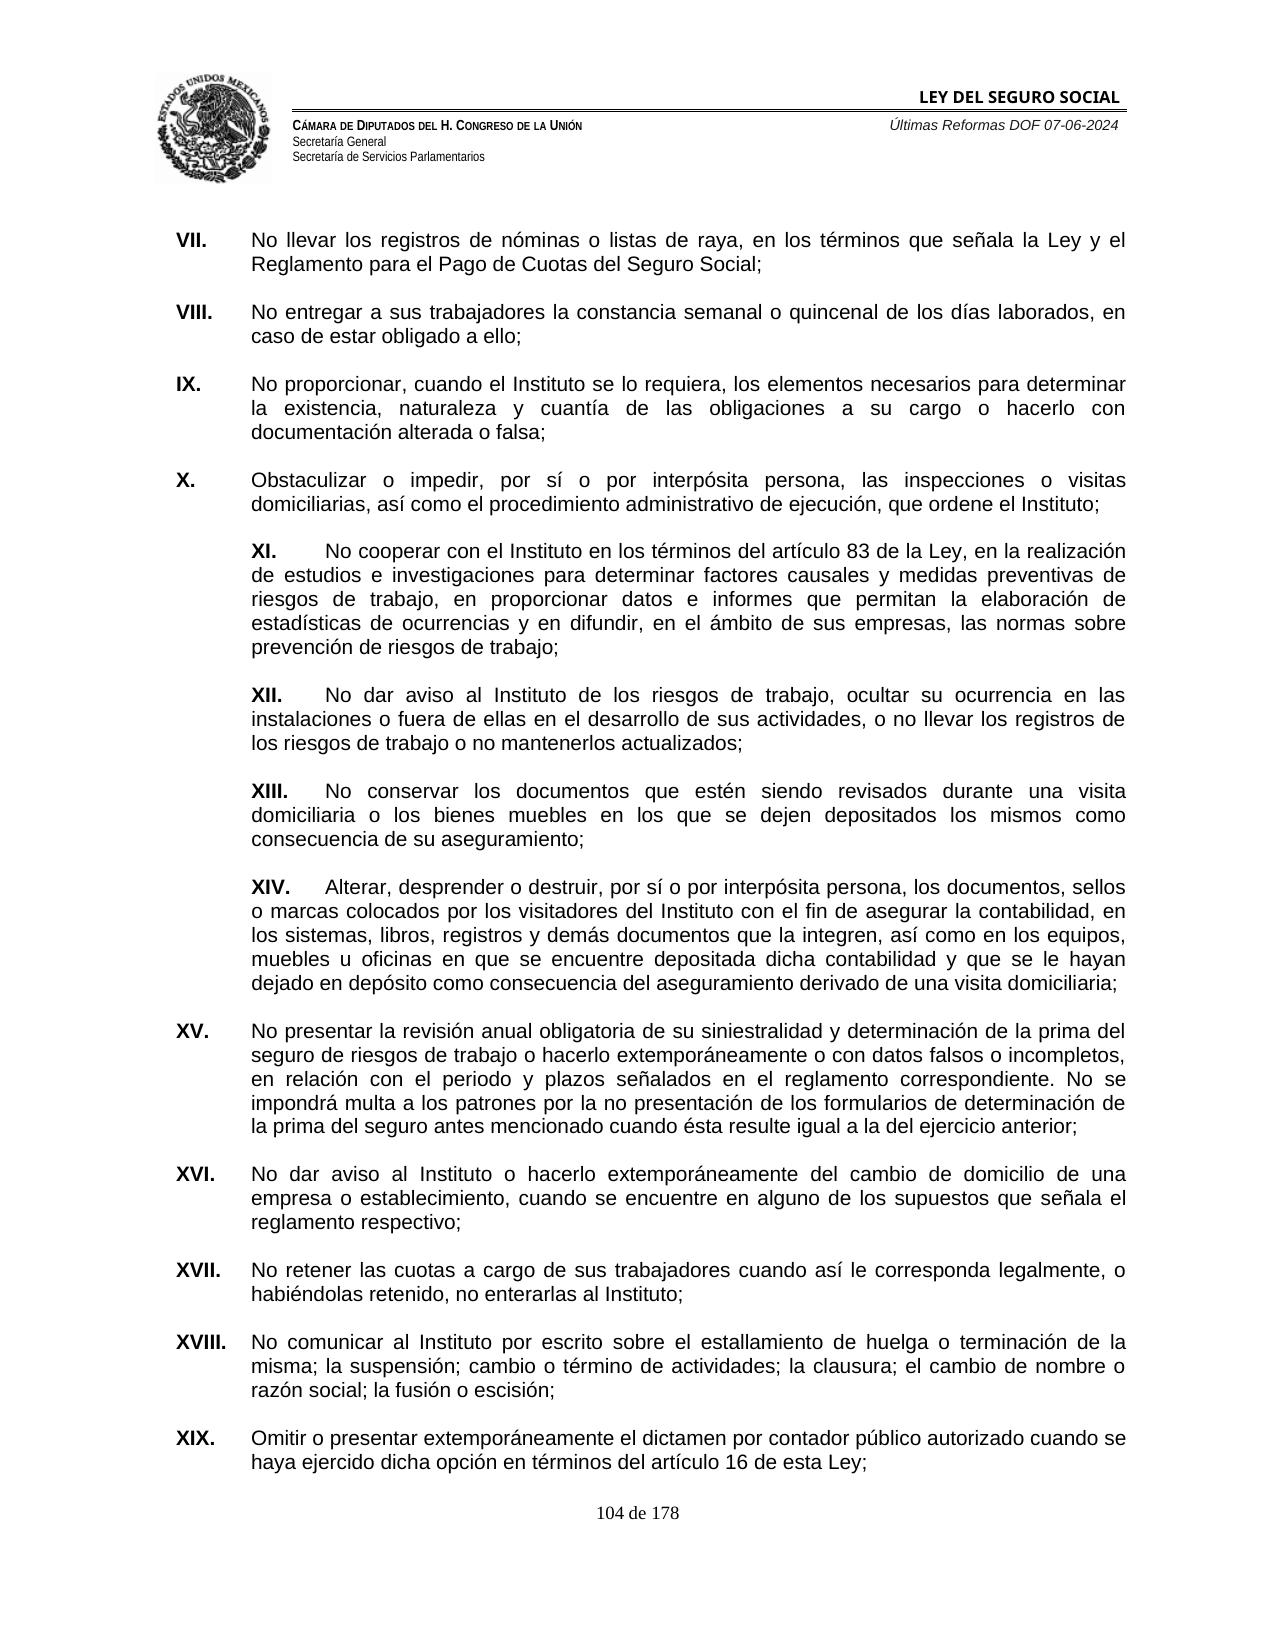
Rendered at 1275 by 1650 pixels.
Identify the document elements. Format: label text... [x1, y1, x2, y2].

text XV. No presentar la revisión anual obligatoria de su siniestralidad y determinación de la prima del seguro de riesgos de trabajo o hacerlo extemporáneamente o con datos falsos o incompletos, en relación con el periodo y plazos señalados en el reglamento correspondiente. No se impondrá multa a los patrones por la no presentación de los formularios de determinación de la prima del seguro antes mencionado cuando ésta resulte igual a la del ejercicio anterior; [176, 1018, 1127, 1138]
text VIII. No entregar a sus trabajadores la constancia semanal o quincenal de los días laborados, en caso de estar obligado a ello; [176, 300, 1127, 348]
text XI. No cooperar con el Instituto en los términos del artículo 83 de la Ley, en la realización de estudios e investigaciones para determinar factores causales y medidas preventivas de riesgos de trabajo, en proporcionar datos e informes que permitan la elaboración de estadísticas de ocurrencias y en difundir, en el ámbito de sus empresas, las normas sobre prevención de riesgos de trabajo; [251, 539, 1127, 659]
text XVIII. No comunicar al Instituto por escrito sobre el estallamiento de huelga o terminación de la misma; la suspensión; cambio o término de actividades; la clausura; el cambio de nombre o razón social; la fusión o escisión; [176, 1330, 1127, 1402]
text X. Obstaculizar o impedir, por sí o por interpósita persona, las inspecciones o visitas domiciliarias, así como el procedimiento administrativo de ejecución, que ordene el Instituto; [176, 467, 1127, 515]
text XVII. No retener las cuotas a cargo de sus trabajadores cuando así le corresponda legalmente, o habiéndolas retenido, no enterarlas al Instituto; [176, 1258, 1127, 1306]
text XII. No dar aviso al Instituto de los riesgos de trabajo, ocultar su ocurrencia en las instalaciones o fuera de ellas en el desarrollo de sus actividades, o no llevar los registros de los riesgos de trabajo o no mantenerlos actualizados; [251, 683, 1127, 755]
text XIX. Omitir o presentar extemporáneamente el dictamen por contador público autorizado cuando se haya ejercido dicha opción en términos del artículo 16 de esta Ley; [176, 1426, 1127, 1474]
text XVI. No dar aviso al Instituto o hacerlo extemporáneamente del cambio de domicilio de una empresa o establecimiento, cuando se encuentre en alguno de los supuestos que señala el reglamento respectivo; [176, 1162, 1127, 1234]
text IX. No proporcionar, cuando el Instituto se lo requiera, los elementos necesarios para determinar la existencia, naturaleza y cuantía de las obligaciones a su cargo o hacerlo con documentación alterada o falsa; [176, 372, 1127, 443]
text XIII. No conservar los documentos que estén siendo revisados durante una visita domiciliaria o los bienes muebles en los que se dejen depositados los mismos como consecuencia de su aseguramiento; [251, 779, 1127, 851]
text VII. No llevar los registros de nóminas o listas de raya, en los términos que señala la Ley y el Reglamento para el Pago de Cuotas del Seguro Social; [176, 228, 1127, 276]
text XIV. Alterar, desprender o destruir, por sí o por interpósita persona, los documentos, sellos o marcas colocados por los visitadores del Instituto con el fin de asegurar la contabilidad, en los sistemas, libros, registros y demás documentos que la integren, así como en los equipos, muebles u oficinas en que se encuentre depositada dicha contabilidad y que se le hayan dejado en depósito como consecuencia del aseguramiento derivado de una visita domiciliaria; [251, 875, 1127, 994]
